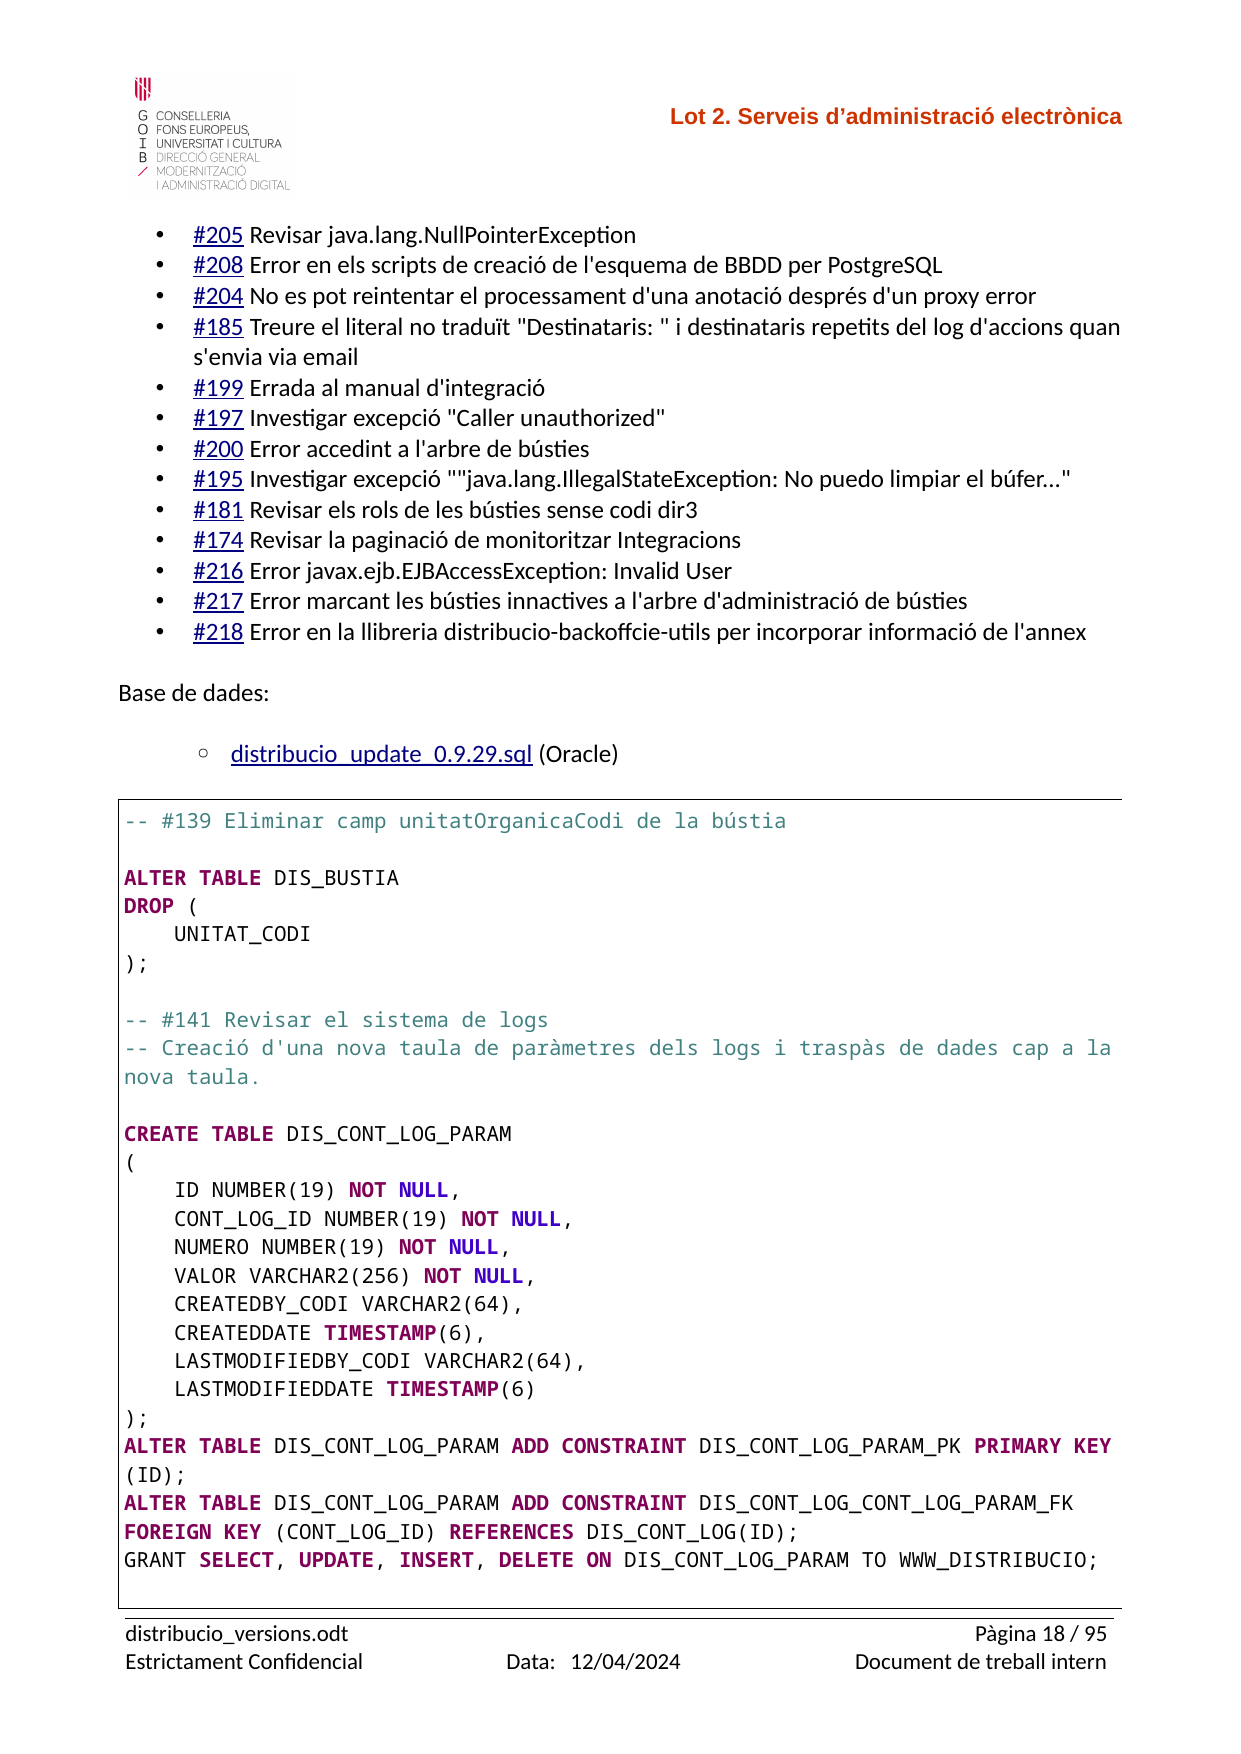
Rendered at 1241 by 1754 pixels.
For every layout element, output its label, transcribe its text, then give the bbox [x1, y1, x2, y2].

table_header -- #139 Eliminar camp unitatOrganicaCodi de la bústia ALTER TABLE DIS_BUSTIA DROP ( UNITAT_CODI ); -- #141 Revisar el sistema de logs -- Creació d'una nova taula de paràmetres dels logs i traspàs de dades cap a la nova taula. CREATE TABLE DIS_CONT_LOG_PARAM ( ID NUMBER(19) NOT NULL, CONT_LOG_ID NUMBER(19) NOT NULL, NUMERO NUMBER(19) NOT NULL, VALOR VARCHAR2(256) NOT NULL, CREATEDBY_CODI VARCHAR2(64), CREATEDDATE TIMESTAMP(6), LASTMODIFIEDBY_CODI VARCHAR2(64), LASTMODIFIEDDATE TIMESTAMP(6) ); ALTER TABLE DIS_CONT_LOG_PARAM ADD CONSTRAINT DIS_CONT_LOG_PARAM_PK PRIMARY KEY (ID); ALTER TABLE DIS_CONT_LOG_PARAM ADD CONSTRAINT DIS_CONT_LOG_CONT_LOG_PARAM_FK FOREIGN KEY (CONT_LOG_ID) REFERENCES DIS_CONT_LOG(ID); GRANT SELECT, UPDATE, INSERT, DELETE ON DIS_CONT_LOG_PARAM TO WWW_DISTRIBUCIO; [119, 800, 1122, 1608]
list #204 No es pot reintentar el processament d'una anotació després d'un proxy error [156, 280, 1122, 311]
picture [126, 70, 299, 197]
list #174 Revisar la paginació de monitoritzar Integracions [156, 524, 1122, 555]
list #208 Error en els scripts de creació de l'esquema de BBDD per PostgreSQL [156, 250, 1122, 280]
text Base de dades: [118, 677, 1122, 707]
list #217 Error marcant les bústies innactives a l'arbre d'administració de bústies [156, 585, 1122, 616]
list #185 Treure el literal no traduït "Destinataris: " i destinataris repetits del log d'accions quan s'envia via email [156, 311, 1122, 372]
list #181 Revisar els rols de les bústies sense codi dir3 [156, 494, 1122, 524]
list #197 Investigar excepció "Caller unauthorized" [156, 402, 1122, 433]
list #218 Error en la llibreria distribucio-backoffcie-utils per incorporar informació de l'annex [156, 616, 1122, 646]
list #205 Revisar java.lang.NullPointerException [156, 219, 1122, 250]
list #195 Investigar excepció ""java.lang.IllegalStateException: No puedo limpiar el búfer..." [156, 463, 1122, 494]
list #199 Errada al manual d'integració [156, 372, 1122, 402]
list distribucio_update_0.9.29.sql (Oracle) [193, 738, 1122, 768]
list #200 Error accedint a l'arbre de bústies [156, 433, 1122, 463]
list #216 Error javax.ejb.EJBAccessException: Invalid User [156, 555, 1122, 585]
